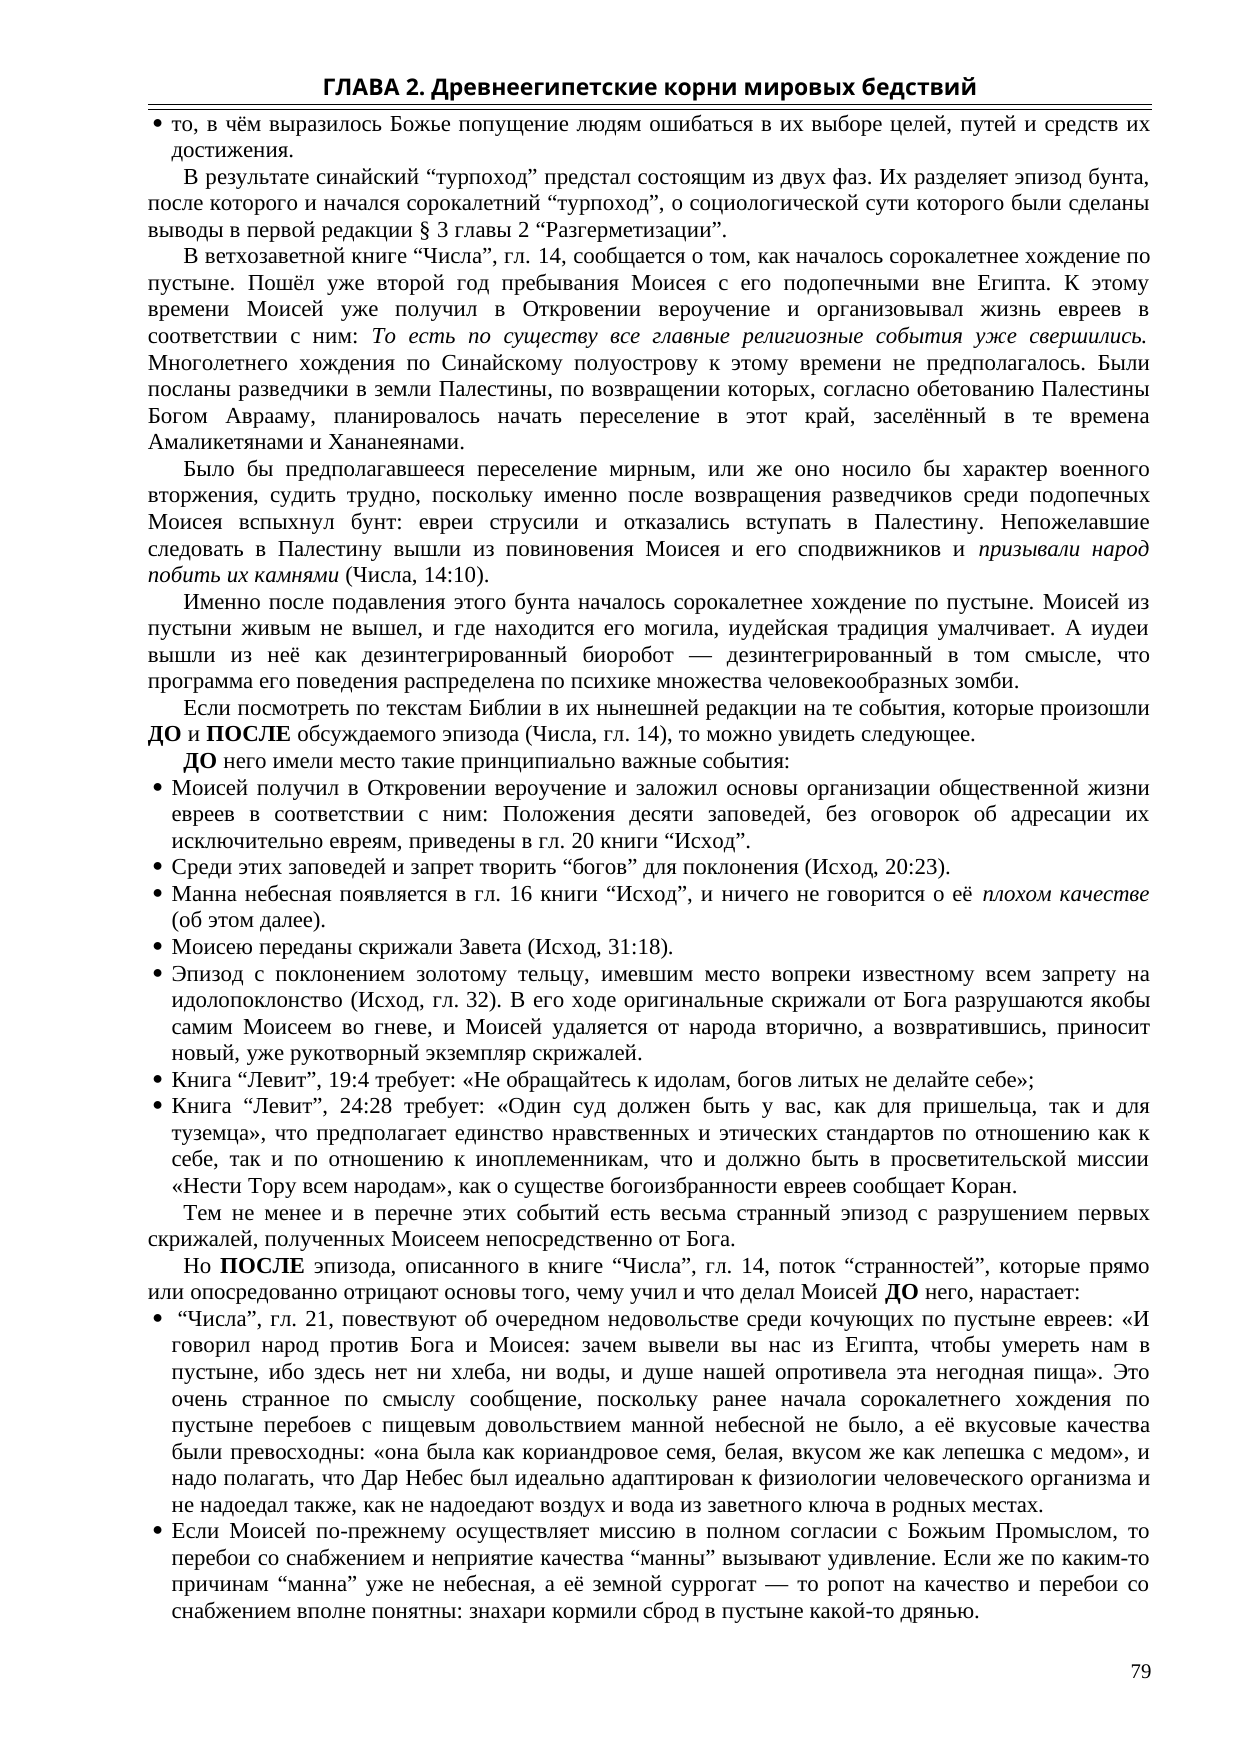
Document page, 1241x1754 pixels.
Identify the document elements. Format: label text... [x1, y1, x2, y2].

list “Числа”, гл. 21, повествуют об очередном недовольстве среди кочующих по пустыне евреев: «И говорил народ против Бога и Моисея: зачем вывели вы нас из Египта, чтобы умереть нам в пустыне, ибо здесь нет ни хлеба, ни воды, и душе нашей опротивела эта негодная пища». Это очень странное по смыслу сообщение, поскольку ранее начала сорокалетнего хождения по пустыне перебоев с пищевым довольствием манной небесной не было, а её вкусовые качества были превосходны: «она была как кориандровое семя, белая, вкусом же как лепешка с медом», и надо полагать, что Дар Небес был идеально адаптирован к физиологии человеческого организма и не надоедал также, как не надоедают воздух и вода из заветного ключа в родных местах. [154, 1305, 1152, 1517]
list то, в чём выразилось Божье попущение людям ошибаться в их выборе целей, путей и средств их достижения. [154, 110, 1152, 162]
text Было бы предполагавшееся переселение мирным, или же оно носило бы характер военного вторжения, судить трудно, поскольку именно после возвращения разведчиков среди подопечных Моисея вспыхнул бунт: евреи струсили и отказались вступать в Палестину. Непожелавшие следовать в Палестину вышли из повиновения Моисея и его сподвижников и призывали народ побить их камнями (Числа, 14:10). [148, 455, 1152, 587]
text В ветхозаветной книге “Числа”, гл. 14, сообщается о том, как началось сорокалетнее хождение по пустыне. Пошёл уже второй год пребывания Моисея с его подопечными вне Египта. К этому времени Моисей уже получил в Откровении вероучение и организовывал жизнь евреев в соответствии с ним: То есть по существу все главные религиозные события уже свершились. Многолетнего хождения по Синайскому полуострову к этому времени не предполагалось. Были посланы разведчики в земли Палестины, по возвращении которых, согласно обетованию Палестины Богом Аврааму, планировалось начать переселение в этот край, заселённый в те времена Амаликетянами и Хананеянами. [148, 242, 1152, 455]
list Книга “Левит”, 19:4 требует: «Не обращайтесь к идолам, богов литых не делайте себе»; [154, 1066, 1152, 1092]
text Тем не менее и в перечне этих событий есть весьма странный эпизод с разрушением первых скрижалей, полученных Моисеем непосредственно от Бога. [148, 1198, 1152, 1252]
list Книга “Левит”, 24:28 требует: «Один суд должен быть у вас, как для пришельца, так и для туземца», что предполагает единство нравственных и этических стандартов по отношению как к себе, так и по отношению к иноплеменникам, что и должно быть в просветительской миссии «Нести Тору всем народам», как о существе богоизбранности евреев сообщает Коран. [154, 1092, 1152, 1198]
list Манна небесная появляется в гл. 16 книги “Исход”, и ничего не говорится о её плохом качестве (об этом далее). [154, 880, 1152, 933]
text ДО него имели место такие принципиально важные события: [148, 747, 1152, 773]
list Среди этих заповедей и запрет творить “богов” для поклонения (Исход, 20:23). [154, 853, 1152, 880]
text Если посмотреть по текстам Библии в их нынешней редакции на те события, которые произошли ДО и ПОСЛЕ обсуждаемого эпизода (Числа, гл. 14), то можно увидеть следующее. [148, 694, 1152, 747]
list Эпизод с поклонением золотому тельцу, имевшим место вопреки известному всем запрету на идолопоклонство (Исход, гл. 32). В его ходе оригинальные скрижали от Бога разрушаются якобы самим Моисеем во гневе, и Моисей удаляется от народа вторично, а возвратившись, приносит новый, уже рукотворный экземпляр скрижалей. [154, 959, 1152, 1066]
text В результате синайский “турпоход” предстал состоящим из двух фаз. Их разделяет эпизод бунта, после которого и начался сорокалетний “турпоход”, о социологической сути которого были сделаны выводы в первой редакции § 3 главы 2 “Разгерметизации”. [148, 162, 1152, 242]
text Но ПОСЛЕ эпизода, описанного в книге “Числа”, гл. 14, поток “странностей”, которые прямо или опосредованно отрицают основы того, чему учил и что делал Моисей ДО него, нарастает: [148, 1252, 1152, 1305]
list Моисей получил в Откровении вероучение и заложил основы организации общественной жизни евреев в соответствии с ним: Положения десяти заповедей, без оговорок об адресации их исключительно евреям, приведены в гл. 20 книги “Исход”. [154, 773, 1152, 853]
list Моисею переданы скрижали Завета (Исход, 31:18). [154, 933, 1152, 959]
text Именно после подавления этого бунта началось сорокалетнее хождение по пустыне. Моисей из пустыни живым не вышел, и где находится его могила, иудейская традиция умалчивает. А иудеи вышли из неё как дезинтегрированный биоробот — дезинтегрированный в том смысле, что программа его поведения распределена по психике множества человекообразных зомби. [148, 587, 1152, 694]
list Если Моисей по-прежнему осуществляет миссию в полном согласии с Божьим Промыслом, то перебои со снабжением и неприятие качества “манны” вызывают удивление. Если же по каким-то причинам “манна” уже не небесная, а её земной суррогат — то ропот на качество и перебои со снабжением вполне понятны: знахари кормили сброд в пустыне какой-то дрянью. [154, 1517, 1152, 1623]
